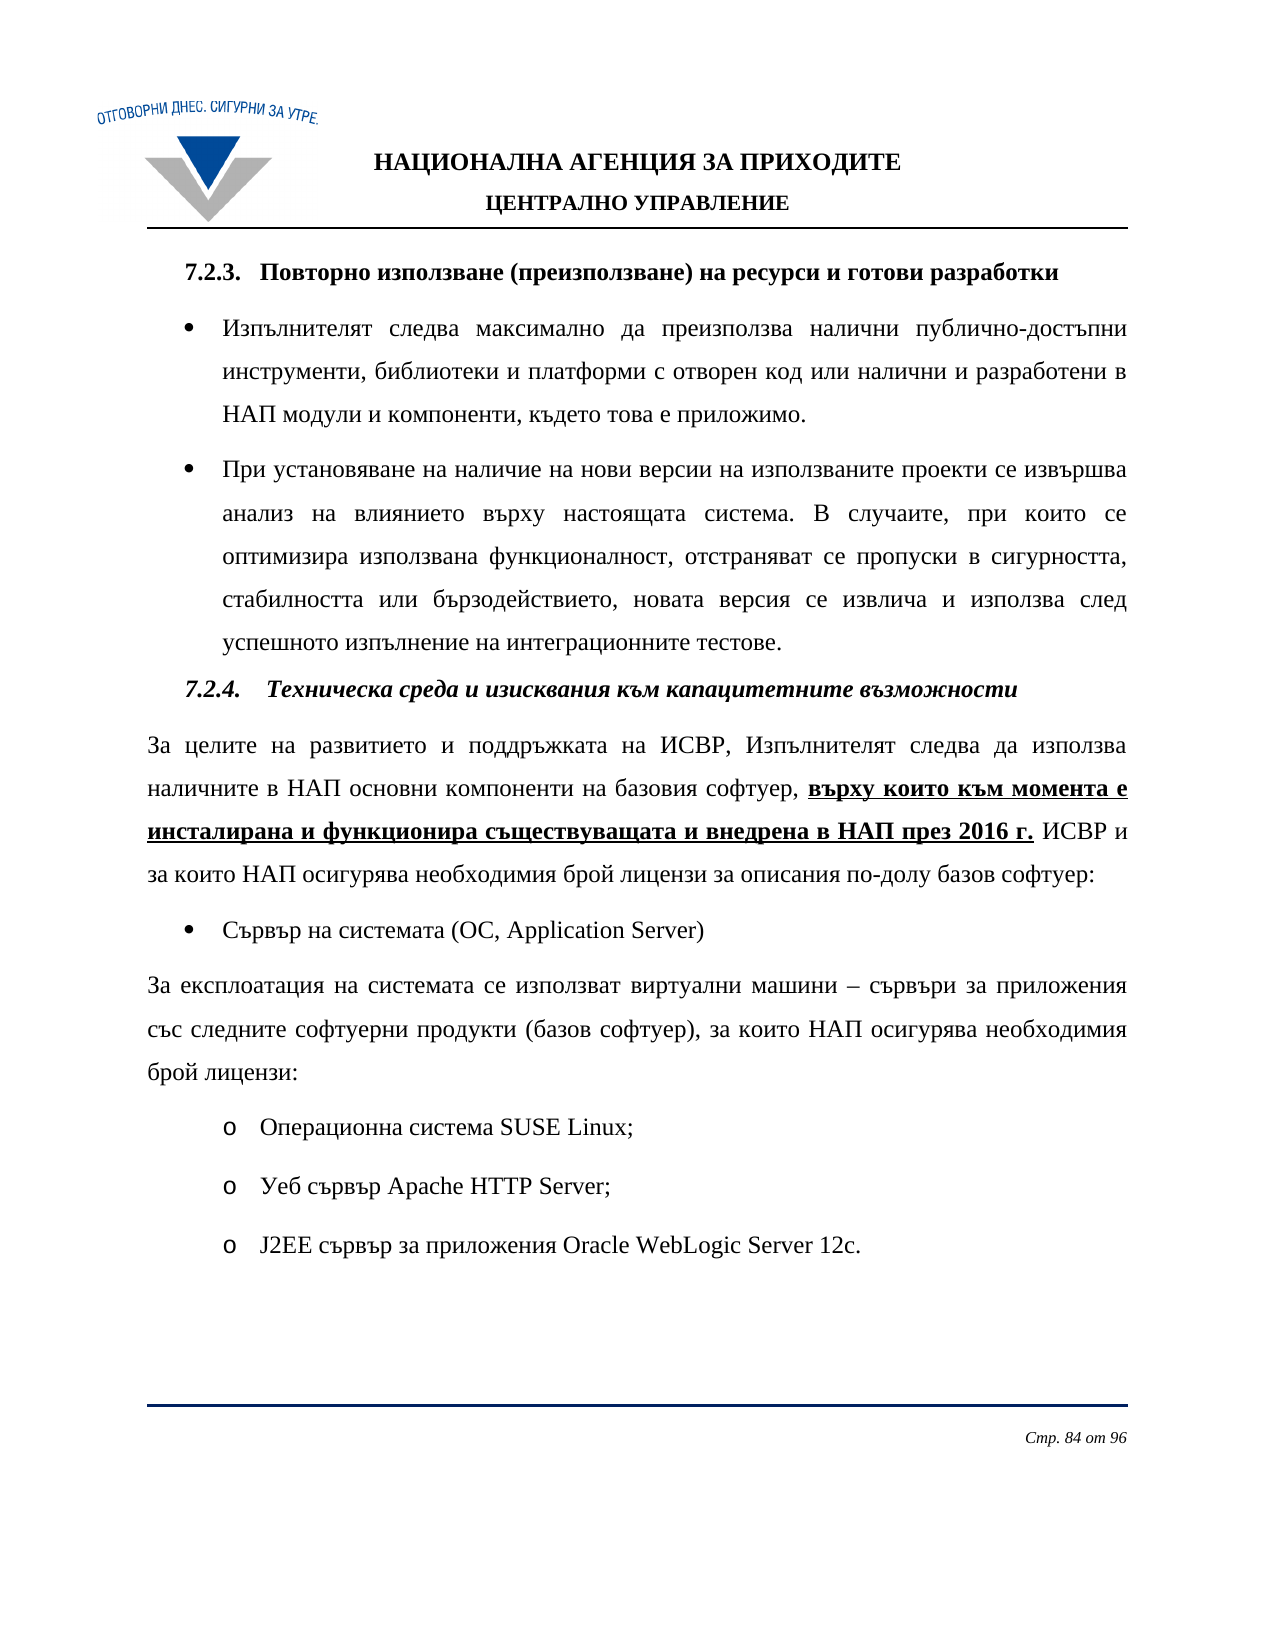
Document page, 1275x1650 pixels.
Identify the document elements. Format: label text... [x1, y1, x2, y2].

subtitle За целите на развитието и поддръжката на ИСВР, Изпълнителят следва да използва наличните в НАП основни компоненти на базовия софтуер, върху които към момента е инсталирана и функционира съществуващата и внедрена в НАП през 2016 г. ИСВР и за които НАП осигурява необходимия брой лицензи за описания по-долу базов софтуер: [147, 730, 1128, 888]
subtitle Повторно използване (преизползване) на ресурси и готови разработки [184, 257, 1128, 286]
subtitle Уеб сървър Apache HTTP Server; [222, 1171, 1128, 1202]
subtitle За експлоатация на системата се използват виртуални машини – сървъри за приложения със следните софтуерни продукти (базов софтуер), за които НАП осигурява необходимия брой лицензи: [147, 971, 1128, 1086]
subtitle Операционна система SUSE Linux; [222, 1112, 1128, 1143]
subtitle Изпълнителят следва максимално да преизползва налични публично-достъпни инструменти, библиотеки и платформи с отворен код или налични и разработени в НАП модули и компоненти, където това е приложимо. [184, 313, 1128, 428]
subtitle При установяване на наличие на нови версии на използваните проекти се извършва анализ на влиянието върху настоящата система. В случаите, при които се оптимизира използвана функционалност, отстраняват се пропуски в сигурността, стабилността или бързодействието, новата версия се извлича и използва след успешното изпълнение на интеграционните тестове. [184, 454, 1128, 656]
subtitle Сървър на системата (ОС, Application Server) [184, 915, 1128, 944]
subtitle J2EE сървър за приложения Oracle WebLogic Server 12c. [222, 1230, 1128, 1261]
subtitle Техническа среда и изисквания към капацитетните възможности [184, 674, 1128, 703]
